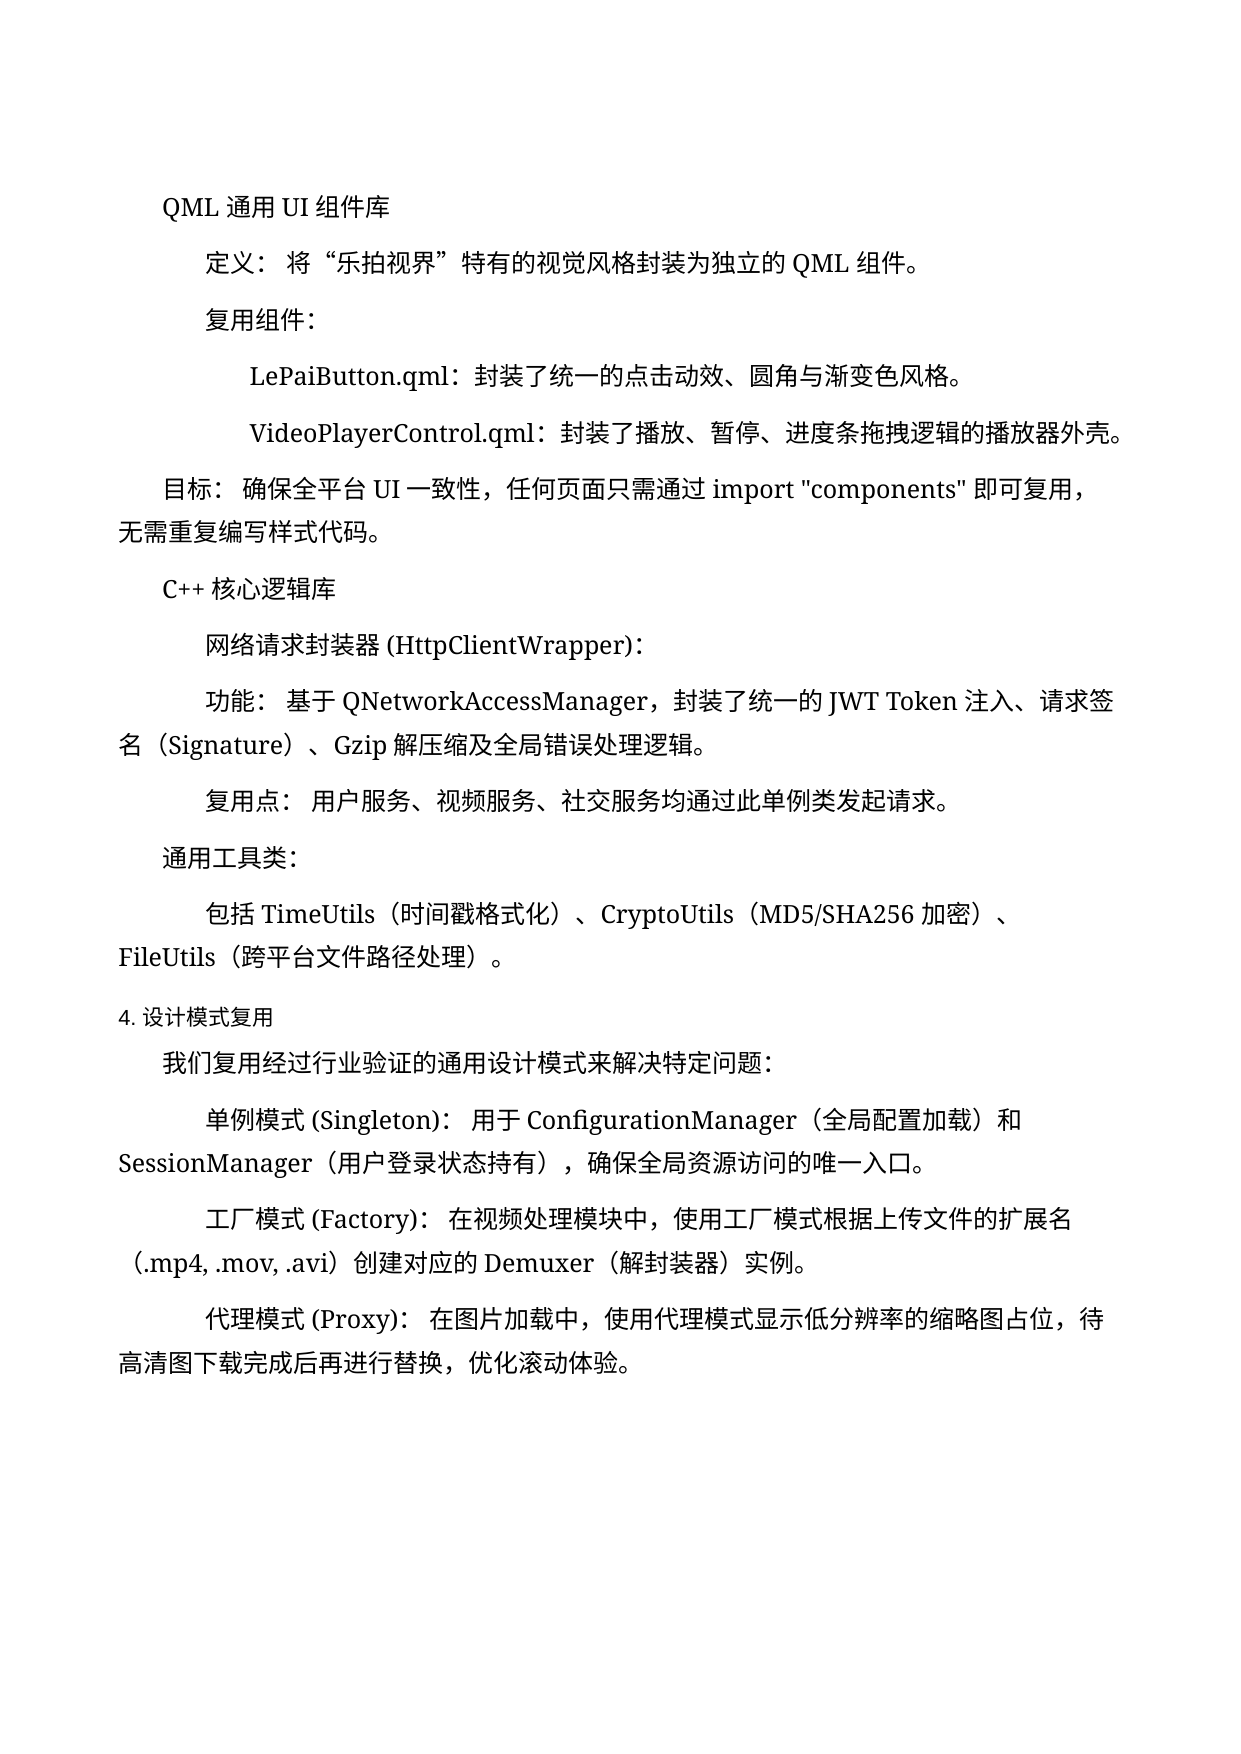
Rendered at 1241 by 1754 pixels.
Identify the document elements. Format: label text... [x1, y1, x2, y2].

text 工厂模式 (Factory)： 在视频处理模块中，使用工厂模式根据上传文件的扩展名（.mp4, .mov, .avi）创建对应的 Demuxer（解封装器）实例。 [118, 1200, 1122, 1280]
text 单例模式 (Singleton)： 用于 ConfigurationManager（全局配置加载）和 SessionManager（用户登录状态持有），确保全局资源访问的唯一入口。 [118, 1100, 1122, 1180]
text 网络请求封装器 (HttpClientWrapper)： [118, 626, 1122, 662]
text 我们复用经过行业验证的通用设计模式来解决特定问题： [118, 1044, 1122, 1080]
text QML 通用 UI 组件库 [118, 188, 1122, 224]
text C++ 核心逻辑库 [118, 569, 1122, 605]
text 复用点： 用户服务、视频服务、社交服务均通过此单例类发起请求。 [118, 782, 1122, 818]
text 功能： 基于 QNetworkAccessManager，封装了统一的 JWT Token 注入、请求签名（Signature）、Gzip 解压缩及全局错误处理逻辑。 [118, 682, 1122, 762]
text 目标： 确保全平台 UI 一致性，任何页面只需通过 import "components" 即可复用，无需重复编写样式代码。 [118, 469, 1122, 549]
text LePaiButton.qml：封装了统一的点击动效、圆角与渐变色风格。 [118, 357, 1122, 393]
text 通用工具类： [118, 838, 1122, 874]
text VideoPlayerControl.qml：封装了播放、暂停、进度条拖拽逻辑的播放器外壳。 [118, 413, 1122, 449]
subtitle 设计模式复用 [118, 999, 1122, 1031]
text 代理模式 (Proxy)： 在图片加载中，使用代理模式显示低分辨率的缩略图占位，待高清图下载完成后再进行替换，优化滚动体验。 [118, 1300, 1122, 1379]
text 定义： 将“乐拍视界”特有的视觉风格封装为独立的 QML 组件。 [118, 244, 1122, 280]
text 包括 TimeUtils（时间戳格式化）、CryptoUtils（MD5/SHA256 加密）、FileUtils（跨平台文件路径处理）。 [118, 894, 1122, 974]
text 复用组件： [118, 300, 1122, 337]
